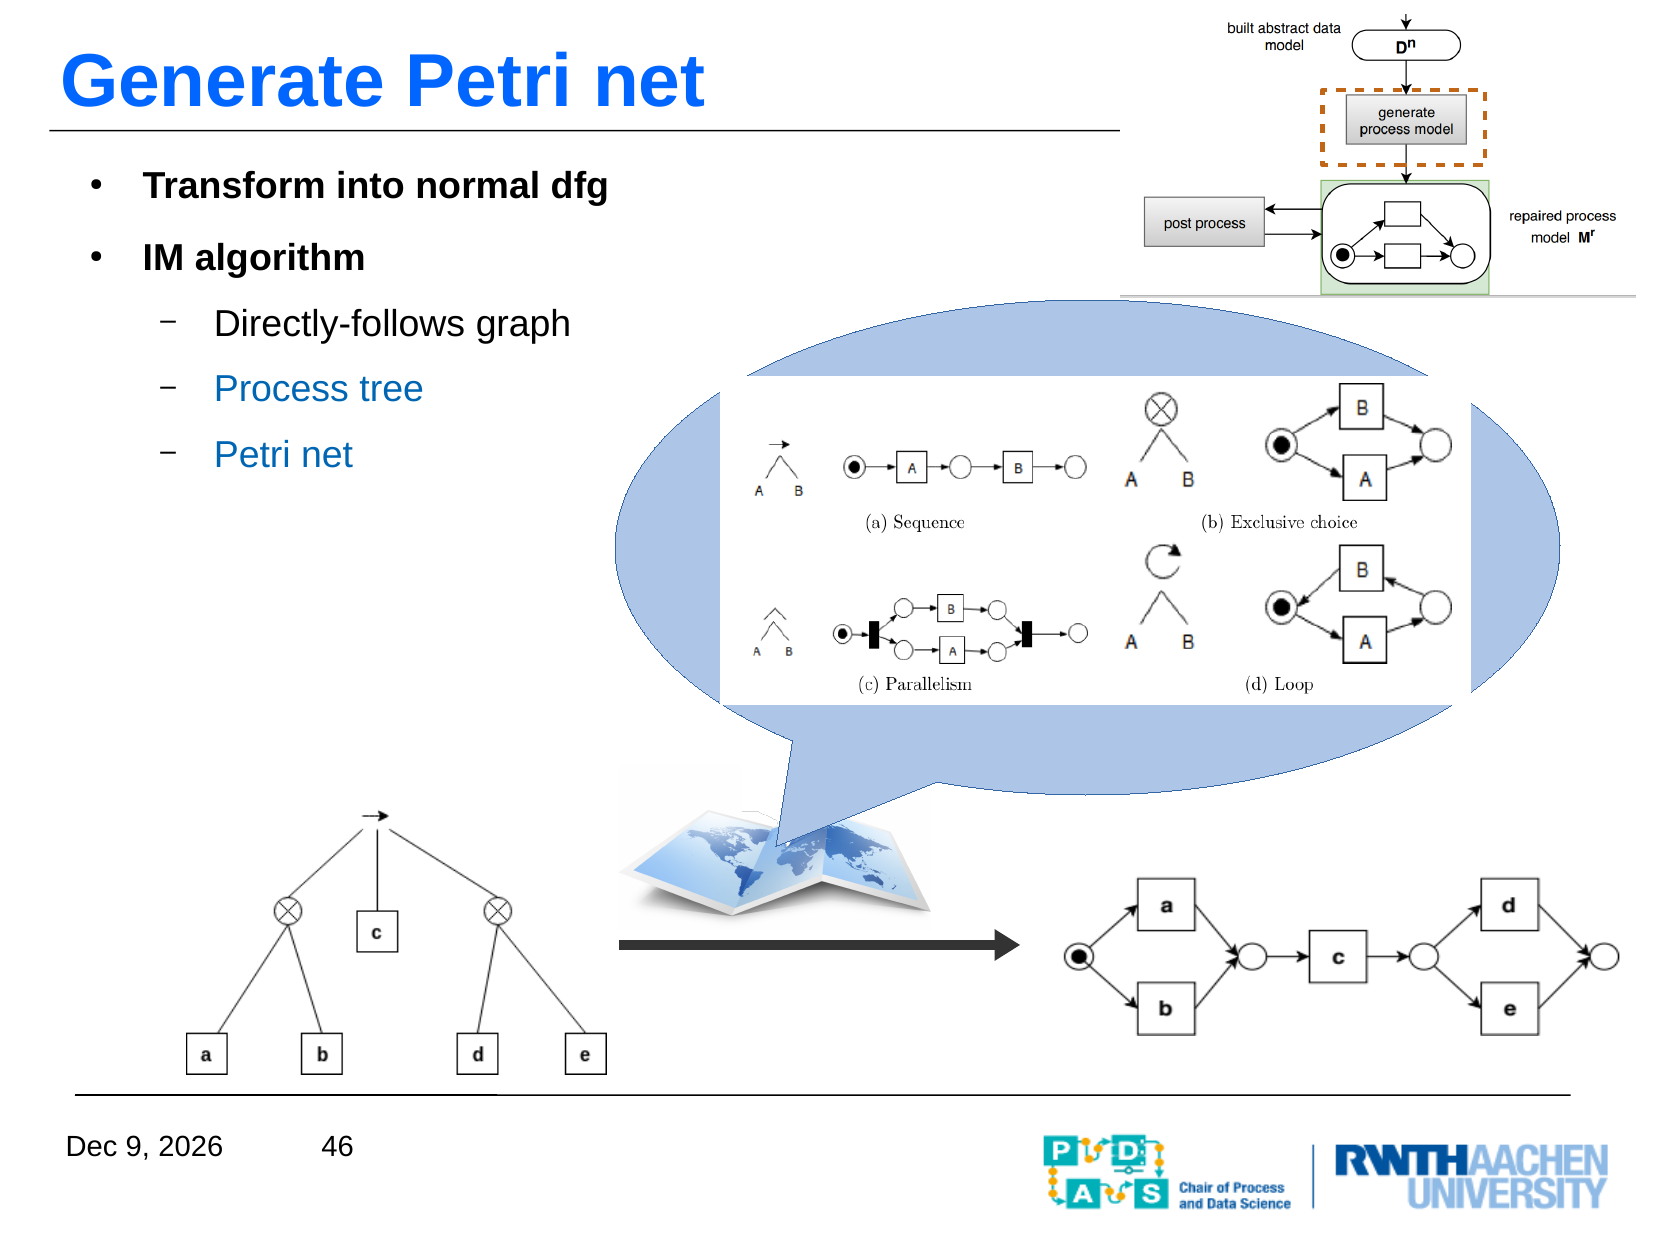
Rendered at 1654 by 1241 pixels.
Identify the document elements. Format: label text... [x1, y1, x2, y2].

text_box [1471, 402, 1561, 693]
text_box [642, 631, 720, 704]
text_box [724, 706, 1451, 847]
list Transform into normal dfg IM algorithm Directly-follows graph Process tree Petri net [71, 165, 826, 631]
picture [618, 764, 931, 931]
picture [1050, 840, 1621, 1036]
picture [186, 806, 607, 1075]
title Generate Petri net [60, 30, 1549, 131]
text_box [826, 300, 1429, 376]
picture [1120, 14, 1636, 298]
picture [1005, 1090, 1647, 1241]
picture [720, 376, 1471, 706]
